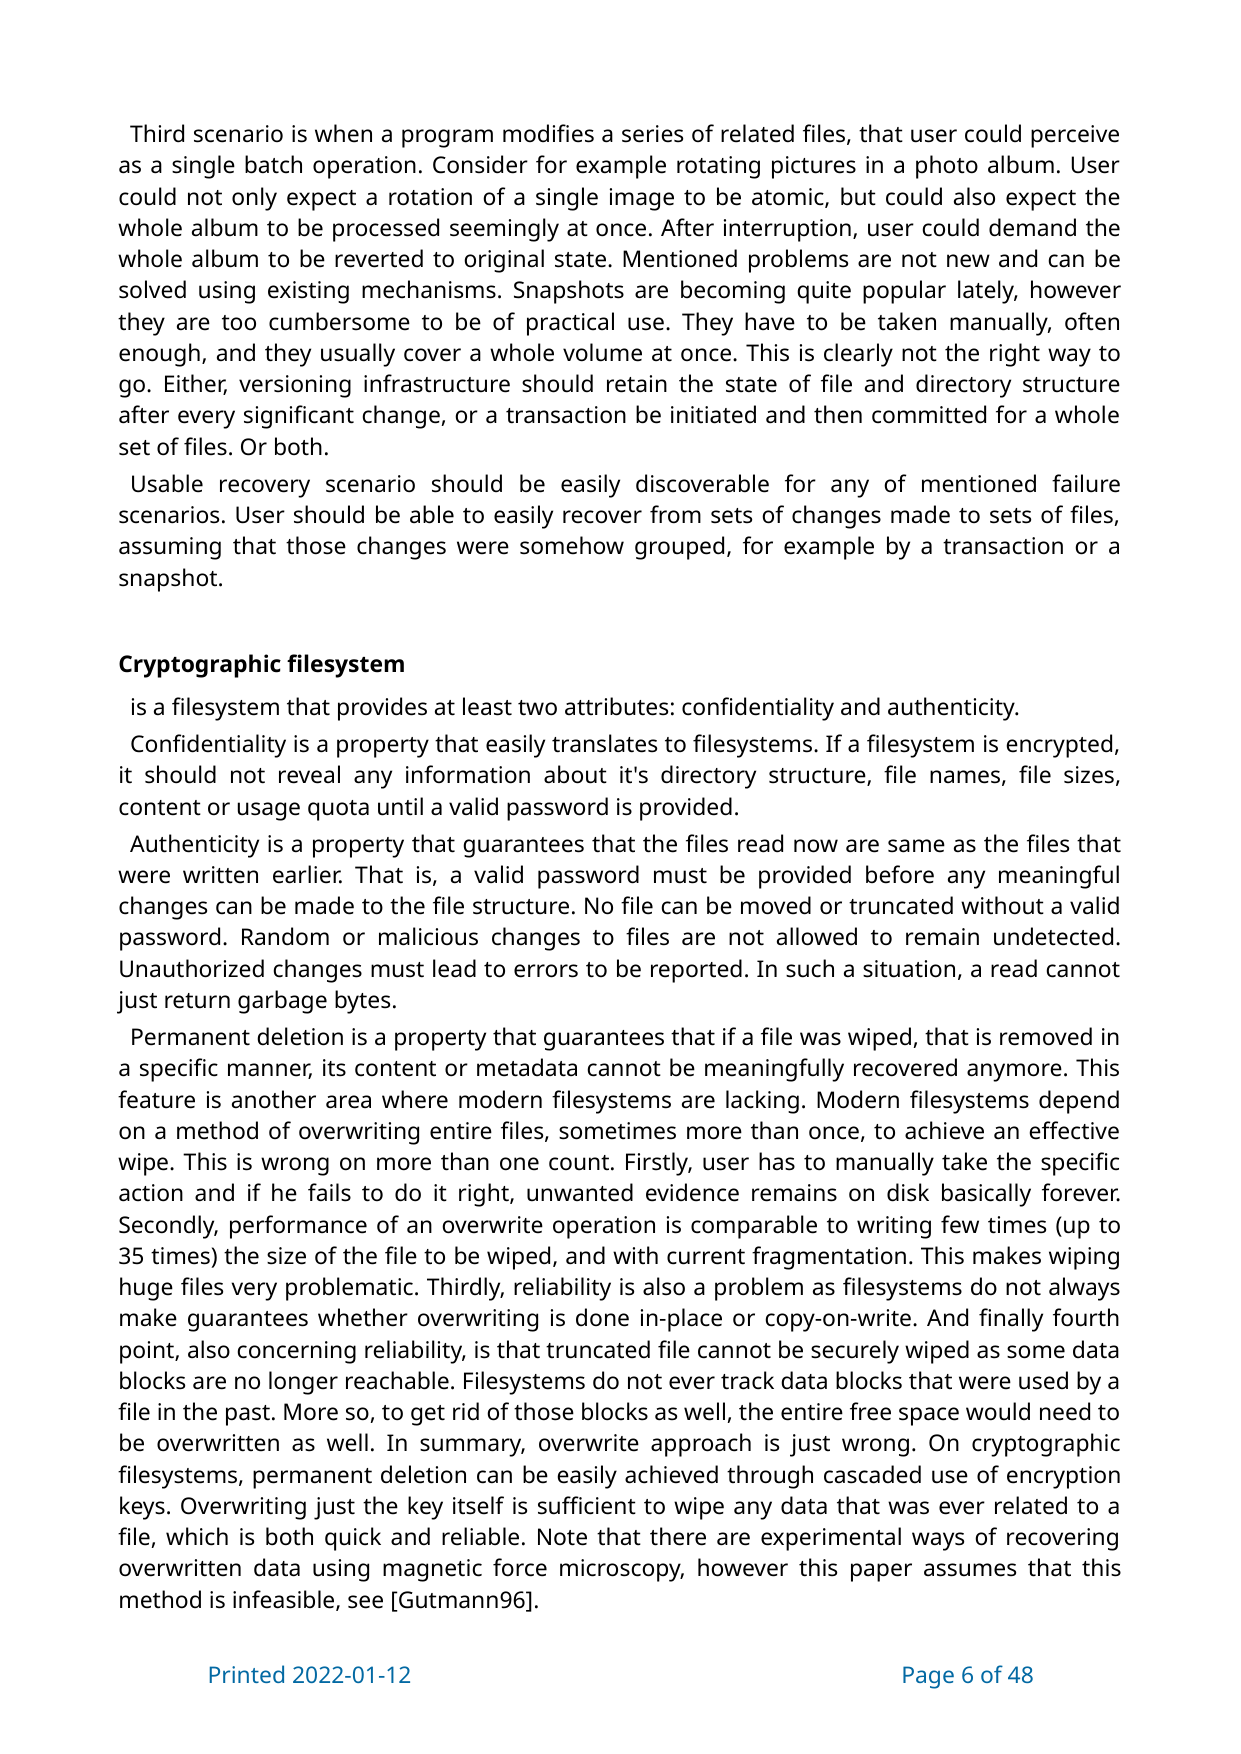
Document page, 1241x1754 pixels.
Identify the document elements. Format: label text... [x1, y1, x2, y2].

text Confidentiality is a property that easily translates to filesystems. If a filesystem is encrypted, it should not reveal any information about it's directory structure, file names, file sizes, content or usage quota until a valid password is provided. [118, 728, 1122, 822]
text is a filesystem that provides at least two attributes: confidentiality and authenticity. [118, 691, 1122, 722]
text Authenticity is a property that guarantees that the files read now are same as the files that were written earlier. That is, a valid password must be provided before any meaningful changes can be made to the file structure. No file can be moved or truncated without a valid password. Random or malicious changes to files are not allowed to remain undetected. Unauthorized changes must lead to errors to be reported. In such a situation, a read cannot just return garbage bytes. [118, 828, 1122, 1015]
subtitle Cryptographic filesystem [118, 648, 1122, 679]
text Permanent deletion is a property that guarantees that if a file was wiped, that is removed in a specific manner, its content or metadata cannot be meaningfully recovered anymore. This feature is another area where modern filesystems are lacking. Modern filesystems depend on a method of overwriting entire files, sometimes more than once, to achieve an effective wipe. This is wrong on more than one count. Firstly, user has to manually take the specific action and if he fails to do it right, unwanted evidence remains on disk basically forever. Secondly, performance of an overwrite operation is comparable to writing few times (up to 35 times) the size of the file to be wiped, and with current fragmentation. This makes wiping huge files very problematic. Thirdly, reliability is also a problem as filesystems do not always make guarantees whether overwriting is done in-place or copy-on-write. And finally fourth point, also concerning reliability, is that truncated file cannot be securely wiped as some data blocks are no longer reachable. Filesystems do not ever track data blocks that were used by a file in the past. More so, to get rid of those blocks as well, the entire free space would need to be overwritten as well. In summary, overwrite approach is just wrong. On cryptographic filesystems, permanent deletion can be easily achieved through cascaded use of encryption keys. Overwriting just the key itself is sufficient to wipe any data that was ever related to a file, which is both quick and reliable. Note that there are experimental ways of recovering overwritten data using magnetic force microscopy, however this paper assumes that this method is infeasible, see [Gutmann96]. [118, 1021, 1122, 1615]
text Usable recovery scenario should be easily discoverable for any of mentioned failure scenarios. User should be able to easily recover from sets of changes made to sets of files, assuming that those changes were somehow grouped, for example by a transaction or a snapshot. [118, 468, 1122, 593]
text Third scenario is when a program modifies a series of related files, that user could perceive as a single batch operation. Consider for example rotating pictures in a photo album. User could not only expect a rotation of a single image to be atomic, but could also expect the whole album to be processed seemingly at once. After interruption, user could demand the whole album to be reverted to original state. Mentioned problems are not new and can be solved using existing mechanisms. Snapshots are becoming quite popular lately, however they are too cumbersome to be of practical use. They have to be taken manually, often enough, and they usually cover a whole volume at once. This is clearly not the right way to go. Either, versioning infrastructure should retain the state of file and directory structure after every significant change, or a transaction be initiated and then committed for a whole set of files. Or both. [118, 118, 1122, 462]
